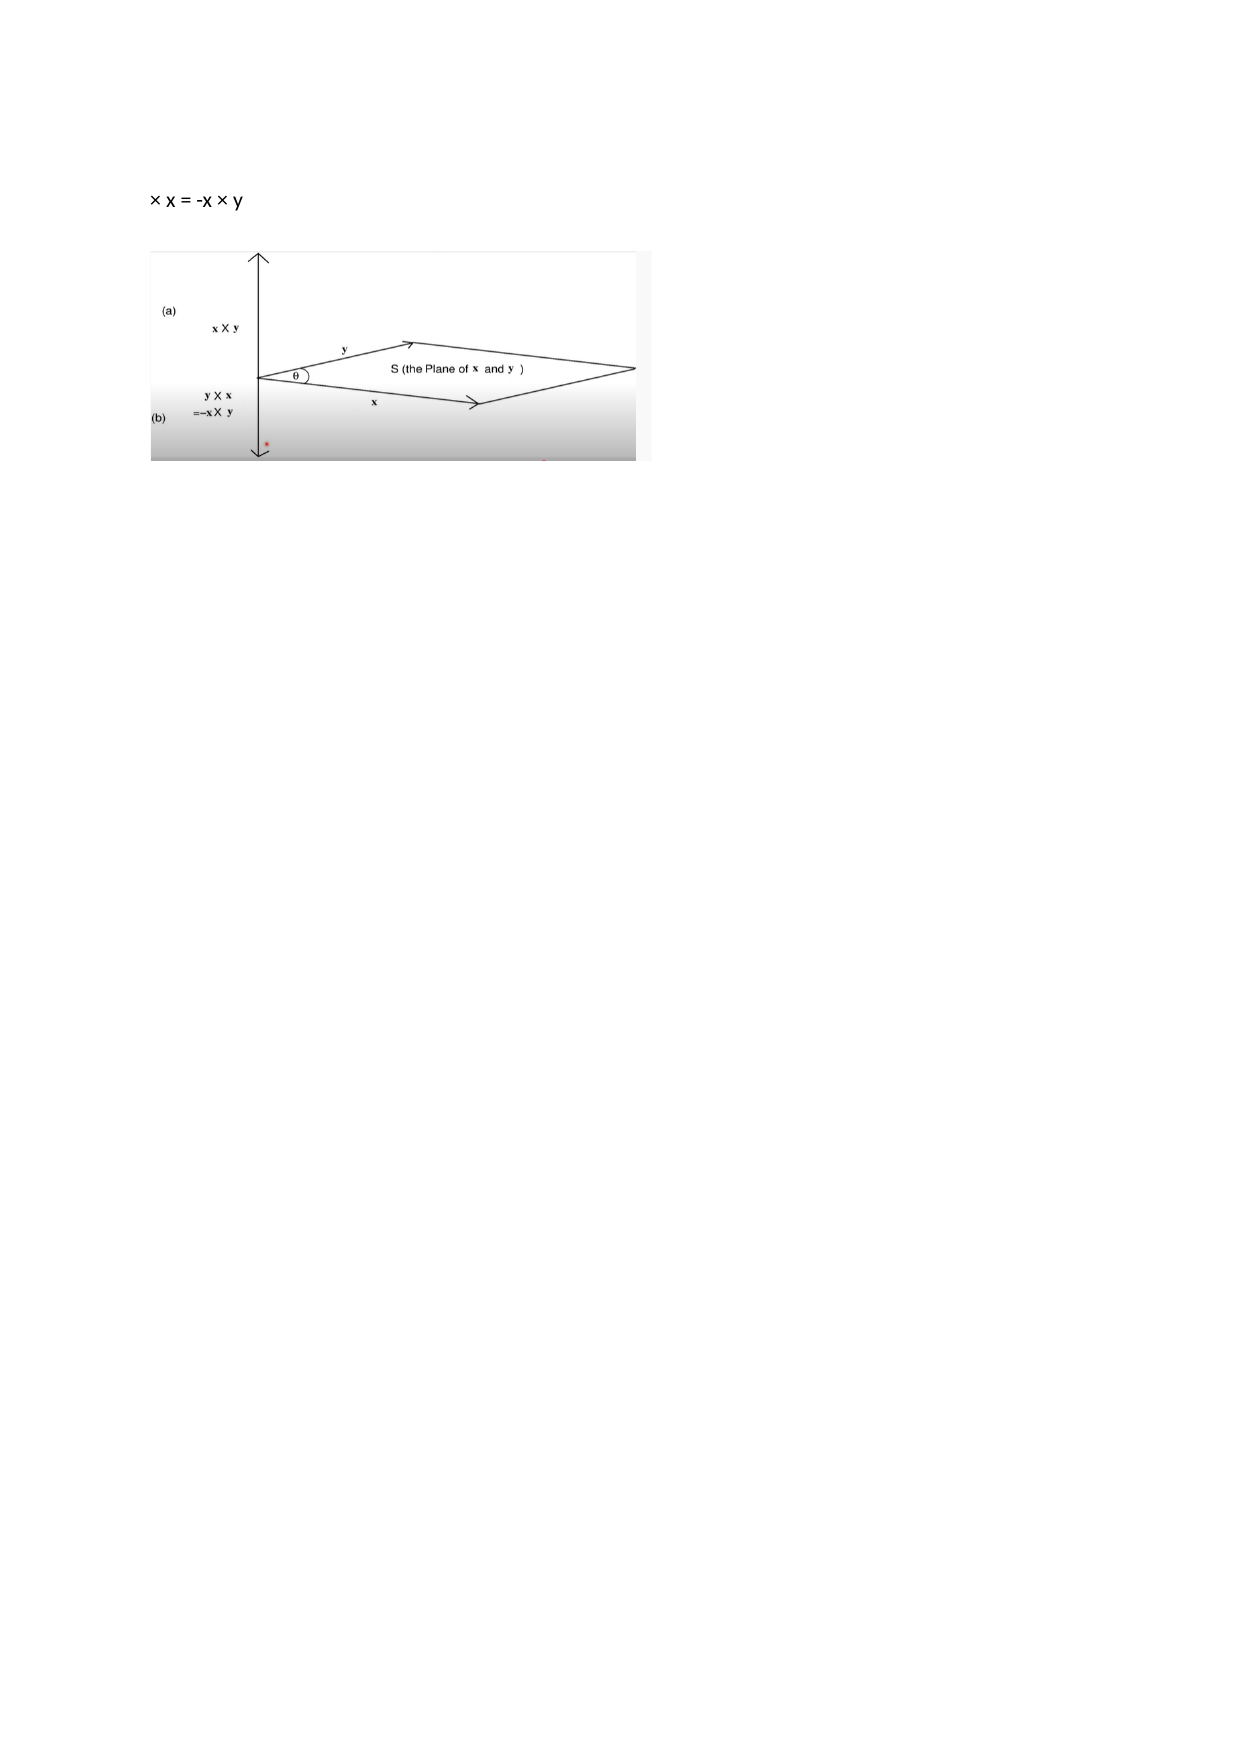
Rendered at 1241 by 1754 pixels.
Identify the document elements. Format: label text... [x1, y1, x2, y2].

text × x = -x × y [150, 158, 1091, 221]
